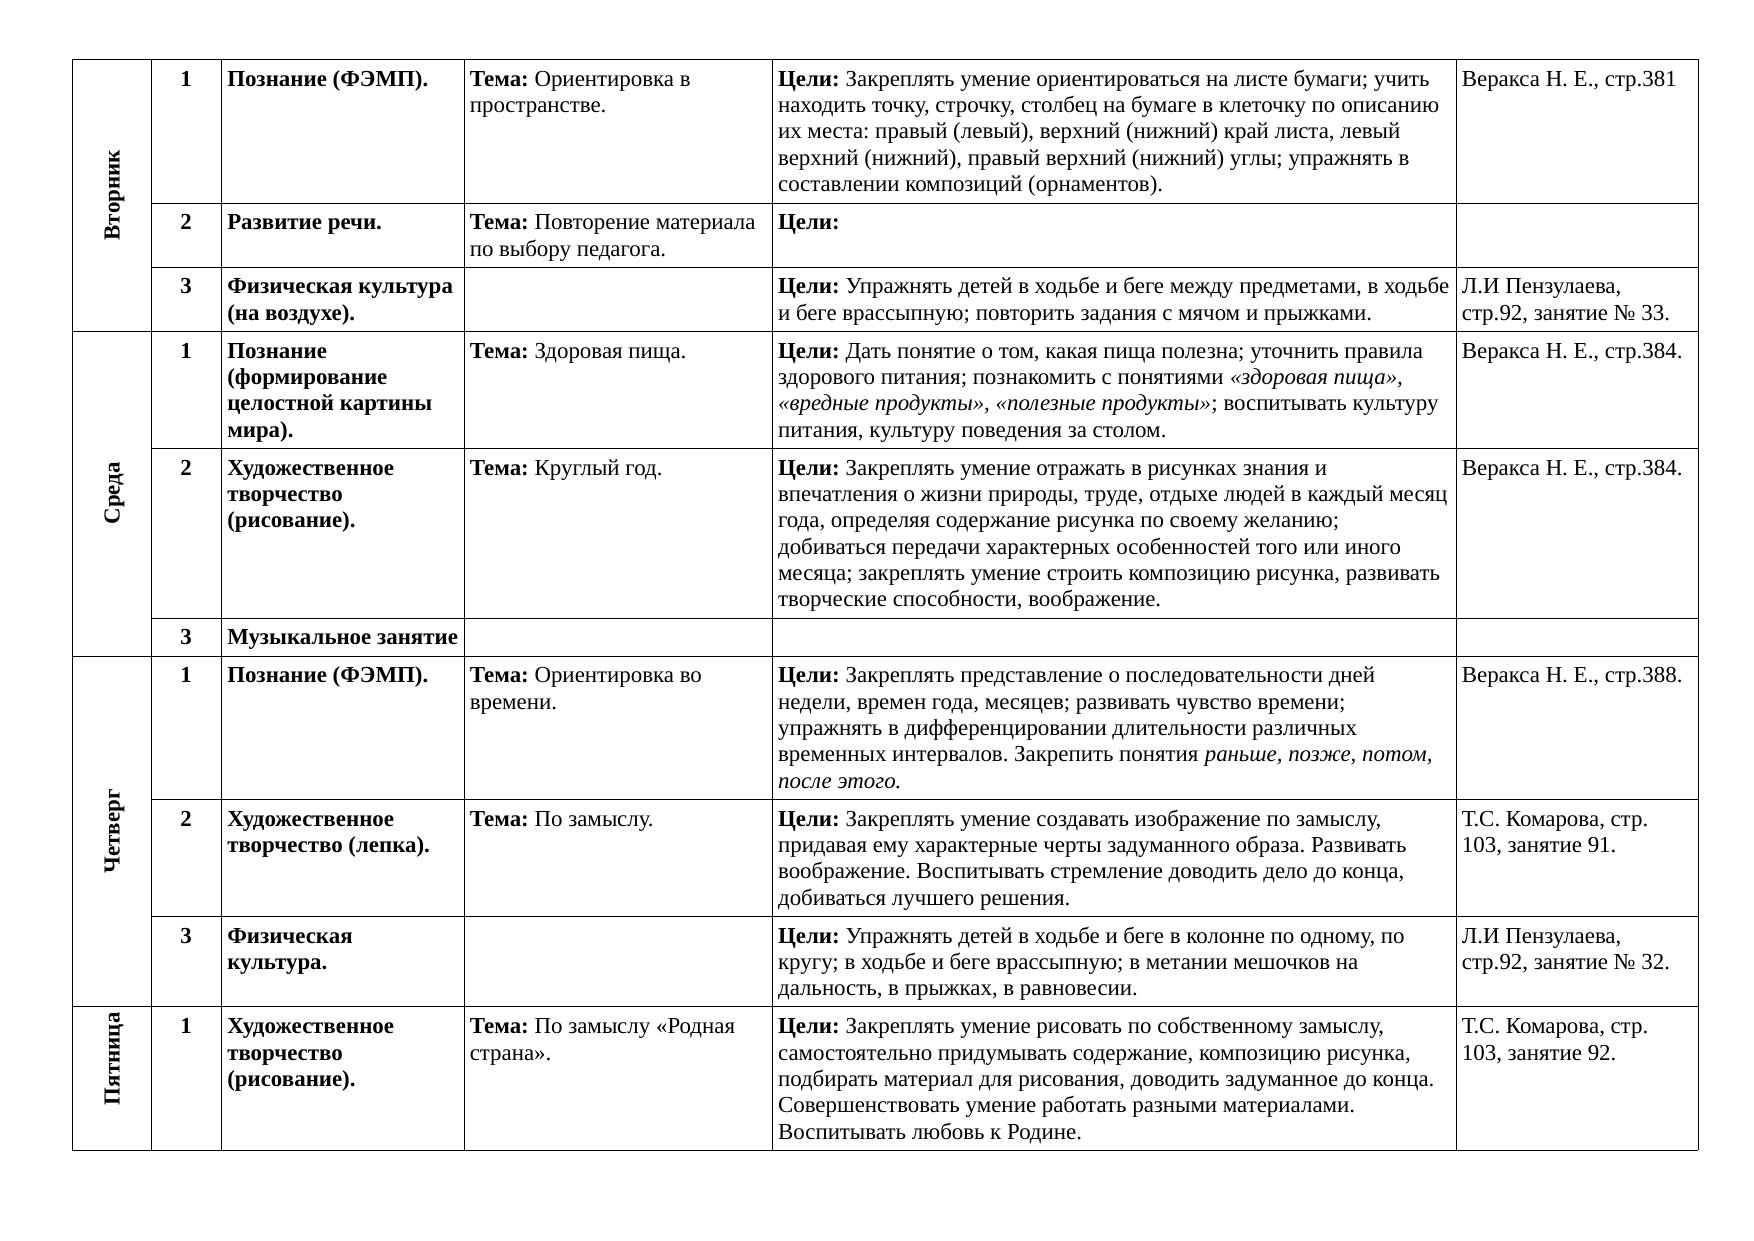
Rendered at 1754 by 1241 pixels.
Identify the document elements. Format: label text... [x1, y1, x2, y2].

table_cell 2 [152, 449, 221, 618]
table_cell Музыкальное занятие [222, 619, 464, 656]
table_cell Тема: Круглый год. [465, 449, 772, 618]
table_cell [465, 268, 772, 331]
table_cell 3 [152, 917, 221, 1006]
table_cell 1 [152, 657, 221, 799]
table_cell [465, 619, 772, 656]
table_cell Тема: Повторение материала по выбору педагога. [465, 204, 772, 267]
table_cell Цели: Закреплять умение ориентироваться на листе бумаги; учить находить точку, строчку, столбец на бумаге в клеточку по описанию их места: правый (левый), верхний (нижний) край листа, левый верхний (нижний), правый верхний (нижний) углы; упражнять в составлении композиций (орнаментов). [773, 60, 1456, 202]
table_cell [1457, 204, 1698, 267]
table_cell [1457, 619, 1698, 656]
table_cell Тема: По замыслу. [465, 800, 772, 916]
table_cell Тема: Здоровая пища. [465, 332, 772, 448]
table_cell 1 [152, 1007, 221, 1150]
table_cell Цели: Упражнять детей в ходьбе и беге между предметами, в ходьбе и беге врассыпную; повторить задания с мячом и прыжками. [773, 268, 1456, 331]
table_cell Физическая культура (на воздухе). [222, 268, 464, 331]
table_cell Развитие речи. [222, 204, 464, 267]
table_cell 1 [152, 60, 221, 202]
table_cell 3 [152, 268, 221, 331]
table_cell Художественное творчество (рисование). [222, 449, 464, 618]
table_cell Цели: Упражнять детей в ходьбе и беге в колонне по одному, по кругу; в ходьбе и беге врассыпную; в метании мешочков на дальность, в прыжках, в равновесии. [773, 917, 1456, 1006]
table_cell Художественное творчество (лепка). [222, 800, 464, 916]
table_cell 1 [152, 332, 221, 448]
table_cell Л.И Пензулаева, стр.92, занятие № 32. [1457, 917, 1698, 1006]
table_cell Цели: Закреплять умение отражать в рисунках знания и впечатления о жизни природы, труде, отдыхе людей в каждый месяц года, определяя содержание рисунка по своему желанию; добиваться передачи характерных особенностей того или иного месяца; закреплять умение строить композицию рисунка, развивать творческие способности, воображение. [773, 449, 1456, 618]
table_cell Познание (формирование целостной картины мира). [222, 332, 464, 448]
table_cell Художественное творчество (рисование). [222, 1007, 464, 1150]
table_cell Тема: По замыслу «Родная страна». [465, 1007, 772, 1150]
table_cell Веракса Н. Е., стр.388. [1457, 657, 1698, 799]
table_cell 3 [152, 619, 221, 656]
table_cell 2 [152, 800, 221, 916]
table_cell Цели: Дать понятие о том, какая пища полезна; уточнить правила здорового питания; познакомить с понятиями «здоровая пища», «вредные продукты», «полезные продукты»; воспитывать культуру питания, культуру поведения за столом. [773, 332, 1456, 448]
table_cell Тема: Ориентировка во времени. [465, 657, 772, 799]
table_cell Познание (ФЭМП). [222, 60, 464, 202]
table_cell 2 [152, 204, 221, 267]
table_cell [773, 619, 1456, 656]
table_cell Познание (ФЭМП). [222, 657, 464, 799]
table_cell Цели: [773, 204, 1456, 267]
table_cell Т.С. Комарова, стр. 103, занятие 91. [1457, 800, 1698, 916]
table_cell Четверг [73, 657, 151, 1006]
table_cell Л.И Пензулаева, стр.92, занятие № 33. [1457, 268, 1698, 331]
table_cell Веракса Н. Е., стр.381 [1457, 60, 1698, 202]
table_cell Веракса Н. Е., стр.384. [1457, 332, 1698, 448]
table_cell Тема: Ориентировка в пространстве. [465, 60, 772, 202]
table_cell Цели: Закреплять умение рисовать по собственному замыслу, самостоятельно придумывать содержание, композицию рисунка, подбирать материал для рисования, доводить задуманное до конца. Совершенствовать умение работать разными материалами. Воспитывать любовь к Родине. [773, 1007, 1456, 1150]
table_cell Т.С. Комарова, стр. 103, занятие 92. [1457, 1007, 1698, 1150]
table_cell [465, 917, 772, 1006]
table_cell Веракса Н. Е., стр.384. [1457, 449, 1698, 618]
table_cell Пятница [73, 1007, 151, 1150]
table_cell Среда [73, 332, 151, 656]
table_cell Цели: Закреплять представление о последовательности дней недели, времен года, месяцев; развивать чувство времени; упражнять в дифференцировании длительности различных временных интервалов. Закрепить понятия раньше, позже, потом, после этого. [773, 657, 1456, 799]
table_cell Физическая культура. [222, 917, 464, 1006]
table_cell Цели: Закреплять умение создавать изображение по замыслу, придавая ему характерные черты задуманного образа. Развивать воображение. Воспитывать стремление доводить дело до конца, добиваться лучшего решения. [773, 800, 1456, 916]
table_cell Вторник [73, 60, 151, 331]
